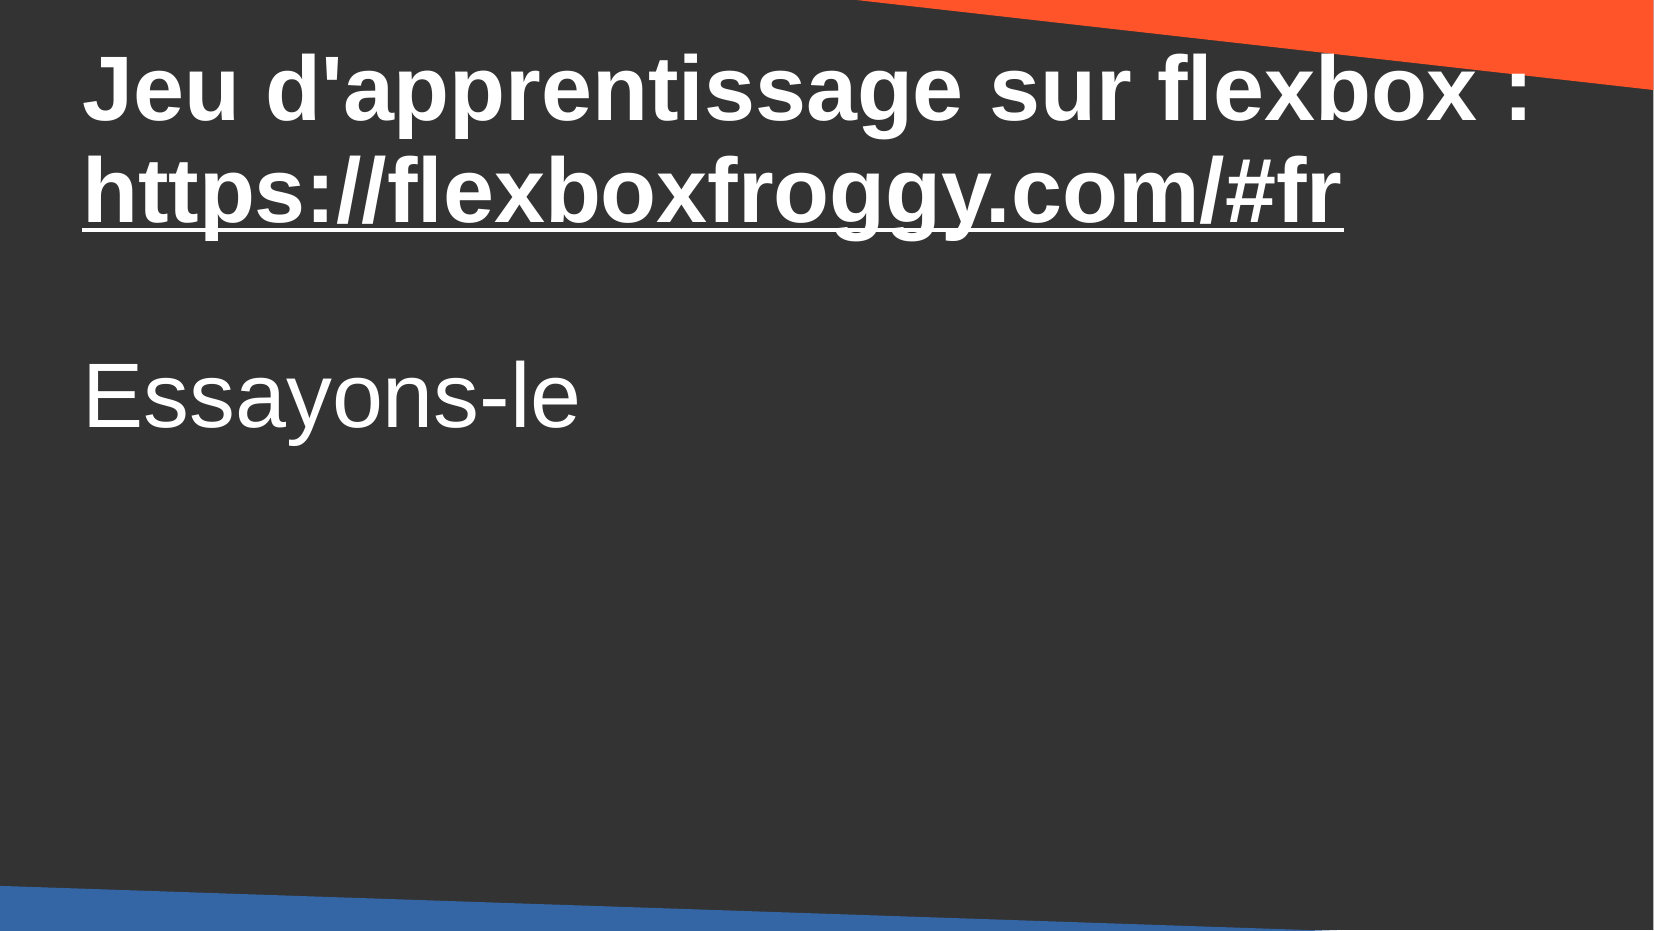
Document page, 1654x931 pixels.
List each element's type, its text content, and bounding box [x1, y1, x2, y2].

text_box [0, 885, 1337, 931]
text_box [856, 0, 1654, 91]
title Jeu d'apprentissage sur flexbox : https://flexboxfroggy.com/#fr Essayons-le [82, 37, 1571, 662]
